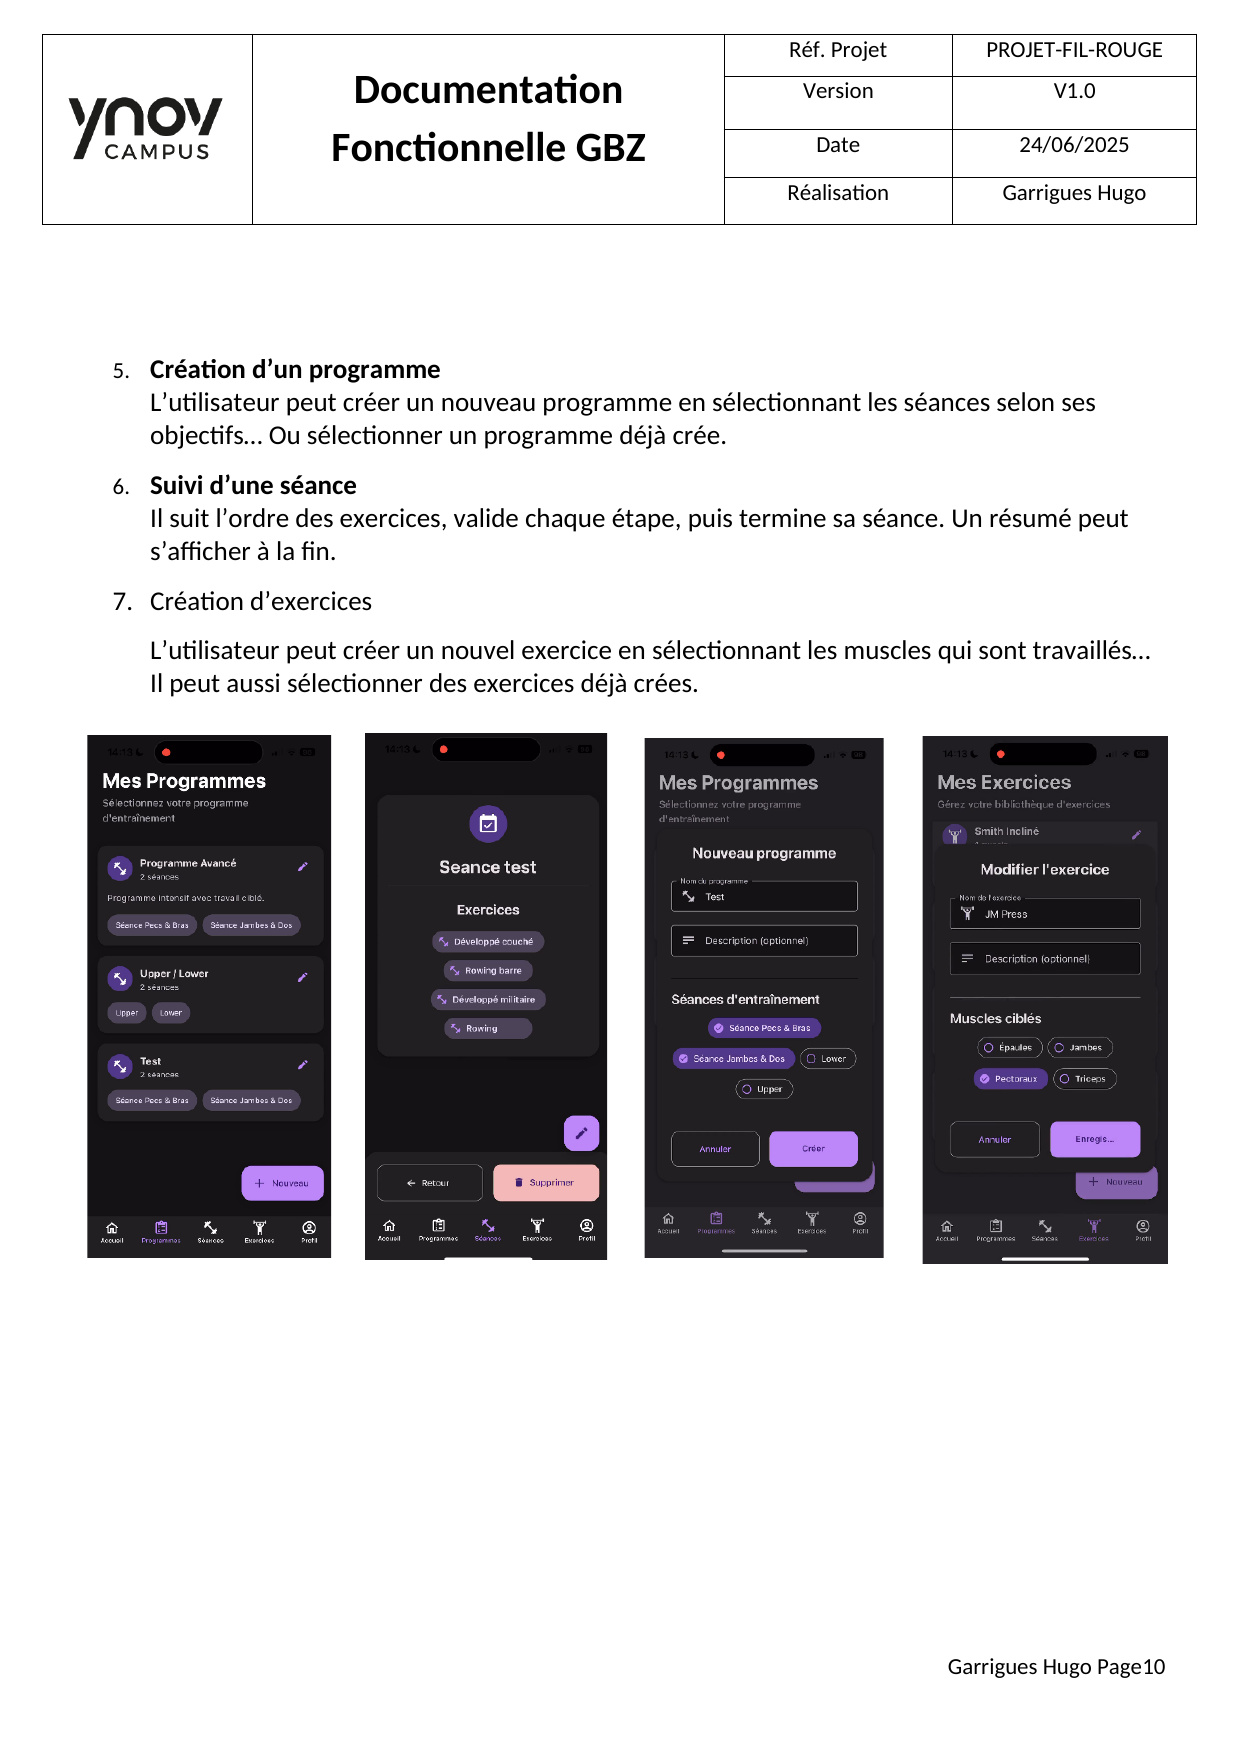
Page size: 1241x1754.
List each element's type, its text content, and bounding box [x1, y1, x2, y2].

list Suivi d’une séance Il suit l’ordre des exercices, valide chaque étape, puis termine sa séance. Un résumé peut s’afficher à la fin. [112, 468, 1165, 567]
list Création d’exercices [112, 584, 1165, 617]
text L’utilisateur peut créer un nouvel exercice en sélectionnant les muscles qui sont travaillés… Il peut aussi sélectionner des exercices déjà crées. [150, 633, 1165, 699]
list Création d’un programme L’utilisateur peut créer un nouveau programme en sélectionnant les séances selon ses objectifs… Ou sélectionner un programme déjà crée. [112, 352, 1165, 451]
